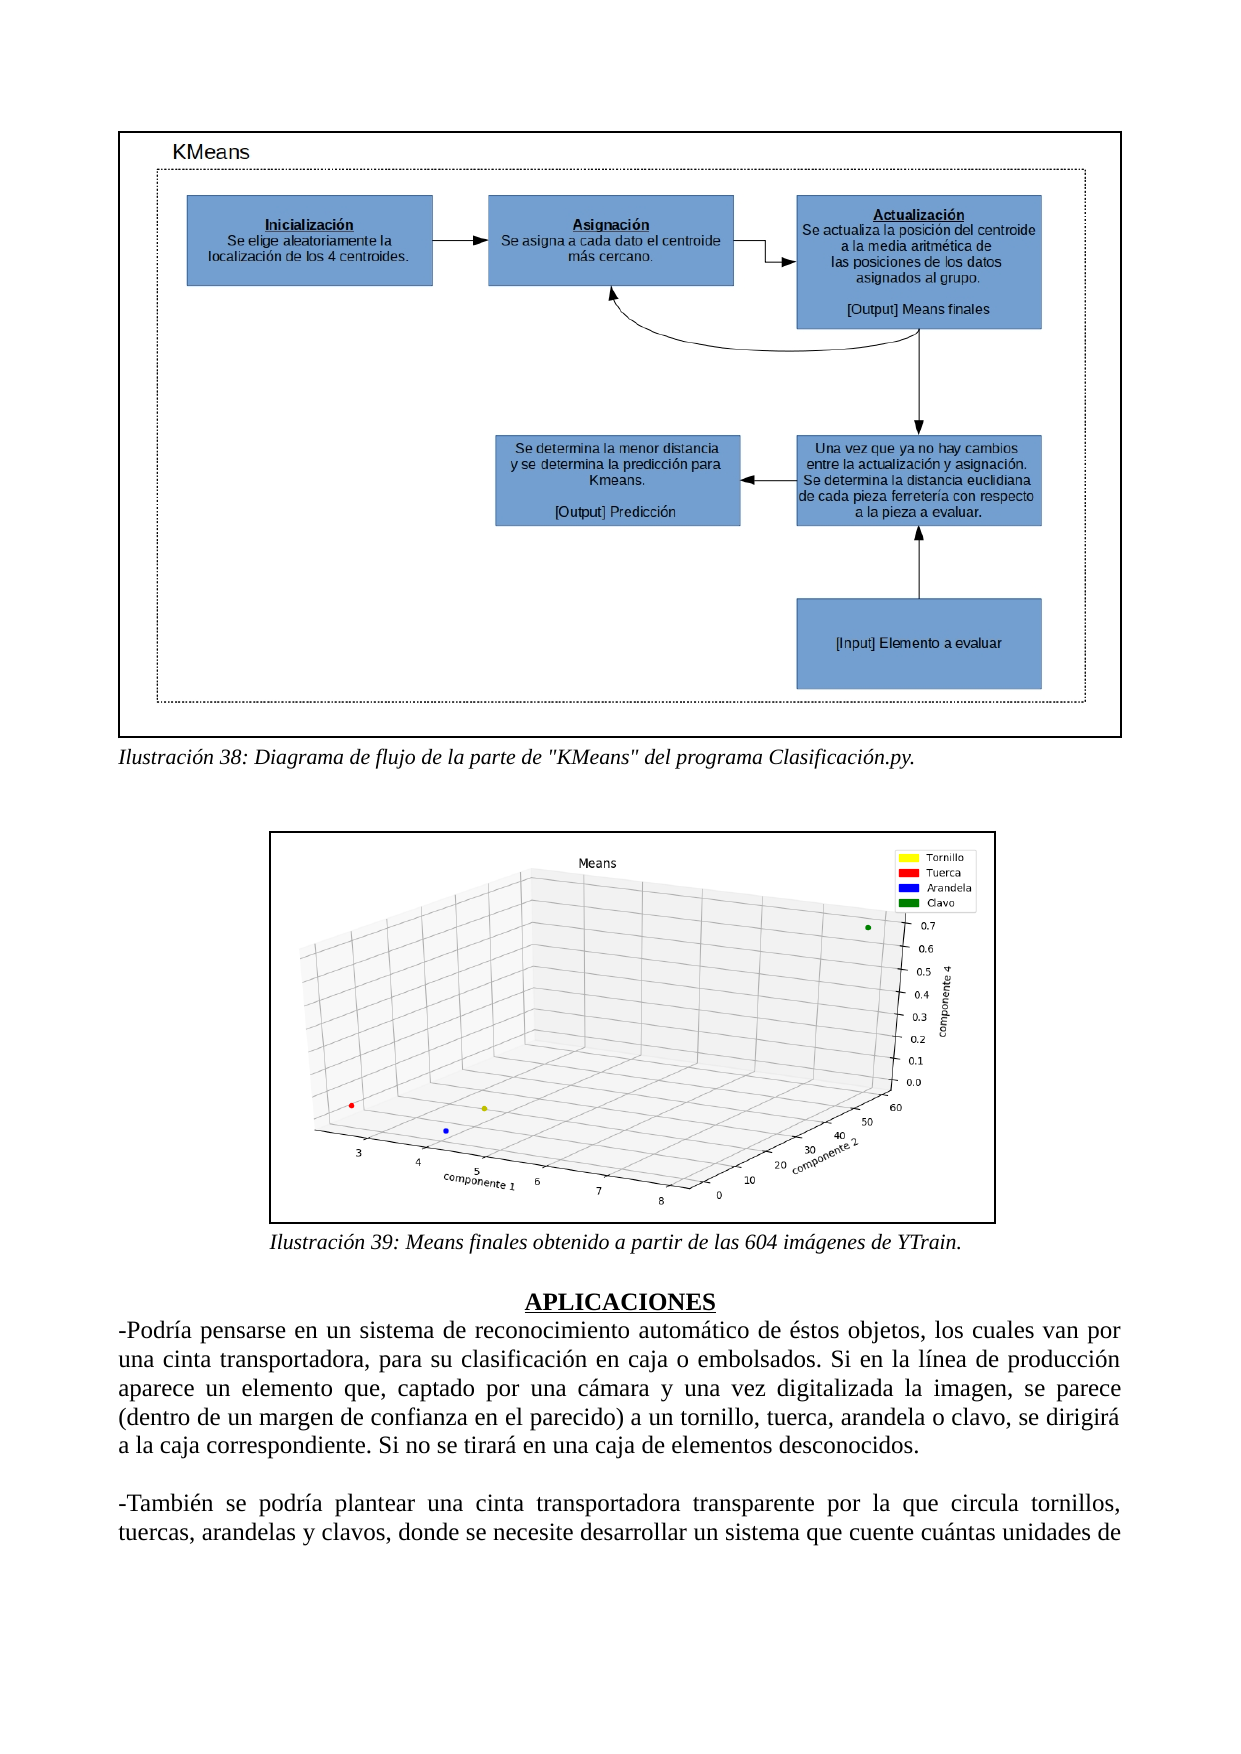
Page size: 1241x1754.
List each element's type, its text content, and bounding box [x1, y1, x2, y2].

text Ilustración 39: Means finales obtenido a partir de las 604 imágenes de YTrain. [269, 1224, 996, 1254]
picture [123, 135, 1118, 734]
text [120, 133, 1120, 736]
picture [274, 835, 991, 1220]
text -Podría pensarse en un sistema de reconocimiento automático de éstos objetos, los cuales van por una cinta transportadora, para su clasificación en caja o embolsados. Si en la línea de producción aparece un elemento que, captado por una cámara y una vez digitalizada la imagen, se parece (dentro de un margen de confianza en el parecido) a un tornillo, tuerca, arandela o clavo, se dirigirá a la caja correspondiente. Si no se tirará en una caja de elementos desconocidos. [118, 1315, 1122, 1459]
text -También se podría plantear una cinta transportadora transparente por la que circula tornillos, tuercas, arandelas y clavos, donde se necesite desarrollar un sistema que cuente cuántas unidades de [118, 1488, 1122, 1545]
text Ilustración 38: Diagrama de flujo de la parte de "KMeans" del programa Clasificación.py. [118, 738, 1122, 769]
text [271, 833, 994, 1222]
text APLICACIONES [118, 1287, 1122, 1315]
